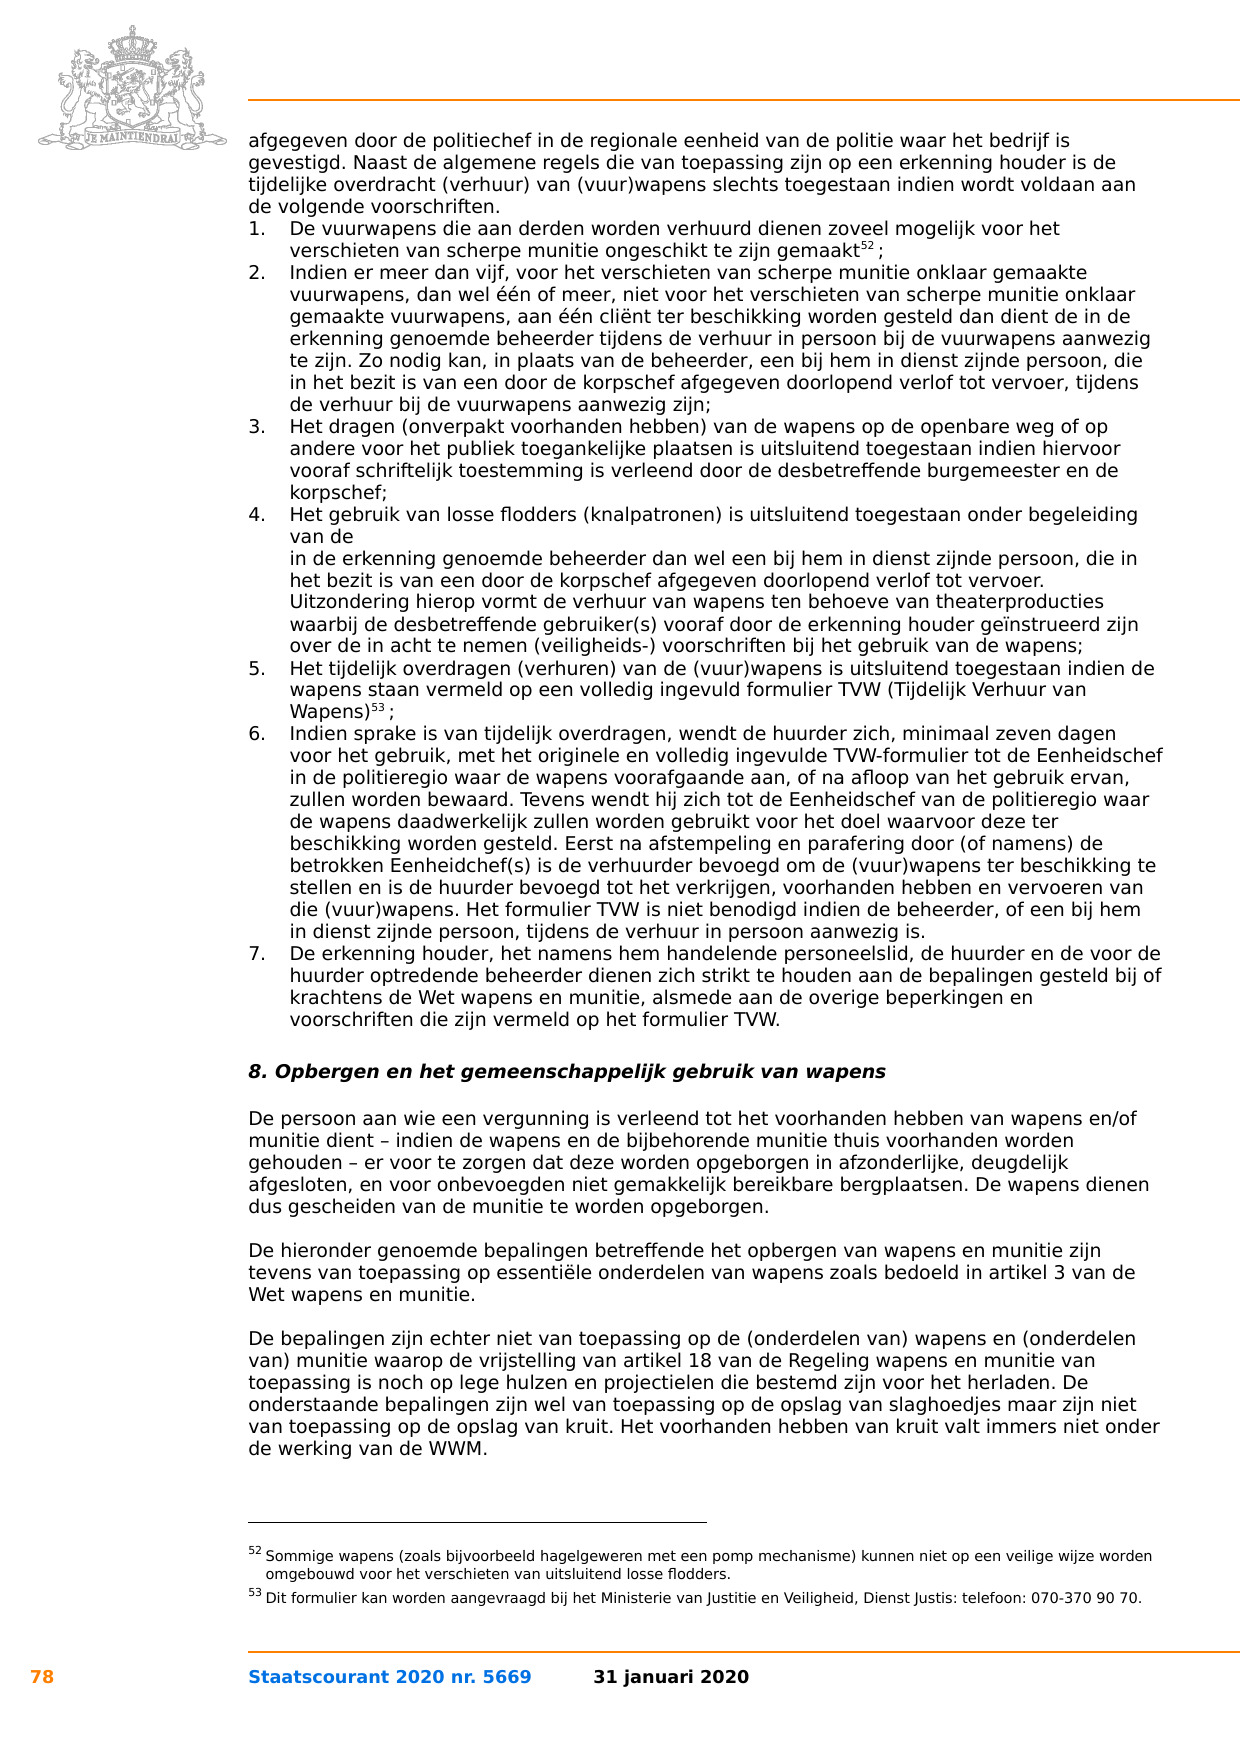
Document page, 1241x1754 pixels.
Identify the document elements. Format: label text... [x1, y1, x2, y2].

text 6. Indien sprake is van tijdelijk overdragen, wendt de huurder zich, minimaal zeven dagen voor het gebruik, met het originele en volledig ingevulde TVW-formulier tot de Eenheidschef in de politieregio waar de wapens voorafgaande aan, of na afloop van het gebruik ervan, zullen worden bewaard. Tevens wendt hij zich tot de Eenheidschef van de politieregio waar de wapens daadwerkelijk zullen worden gebruikt voor het doel waarvoor deze ter beschikking worden gesteld. Eerst na afstempeling en parafering door (of namens) de betrokken Eenheidchef(s) is de verhuurder bevoegd om de (vuur)wapens ter beschikking te stellen en is de huurder bevoegd tot het verkrijgen, voorhanden hebben en vervoeren van die (vuur)wapens. Het formulier TVW is niet benodigd indien de beheerder, of een bij hem in dienst zijnde persoon, tijdens de verhuur in persoon aanwezig is. [248, 723, 1163, 943]
text De persoon aan wie een vergunning is verleend tot het voorhanden hebben van wapens en/of munitie dient – indien de wapens en de bijbehorende munitie thuis voorhanden worden gehouden – er voor te zorgen dat deze worden opgeborgen in afzonderlijke, deugdelijk afgesloten, en voor onbevoegden niet gemakkelijk bereikbare bergplaatsen. De wapens dienen dus gescheiden van de munitie te worden opgeborgen. [248, 1108, 1163, 1218]
text De bepalingen zijn echter niet van toepassing op de (onderdelen van) wapens en (onderdelen van) munitie waarop de vrijstelling van artikel 18 van de Regeling wapens en munitie van toepassing is noch op lege hulzen en projectielen die bestemd zijn voor het herladen. De onderstaande bepalingen zijn wel van toepassing op de opslag van slaghoedjes maar zijn niet van toepassing op de opslag van kruit. Het voorhanden hebben van kruit valt immers niet onder de werking van de WWM. [248, 1328, 1163, 1459]
text Sommige wapens (zoals bijvoorbeeld hagelgeweren met een pomp mechanisme) kunnen niet op een veilige wijze worden omgebouwd voor het verschieten van uitsluitend losse flodders. [248, 1544, 1163, 1583]
text 5. Het tijdelijk overdragen (verhuren) van de (vuur)wapens is uitsluitend toegestaan indien de wapens staan vermeld op een volledig ingevuld formulier TVW (Tijdelijk Verhuur van Wapens); [248, 657, 1163, 723]
text Dit formulier kan worden aangevraagd bij het Ministerie van Justitie en Veiligheid, Dienst Justis: telefoon: 070-370 90 70. [248, 1586, 1163, 1608]
text De hieronder genoemde bepalingen betreffende het opbergen van wapens en munitie zijn tevens van toepassing op essentiële onderdelen van wapens zoals bedoeld in artikel 3 van de Wet wapens en munitie. [248, 1240, 1163, 1306]
text afgegeven door de politiechef in de regionale eenheid van de politie waar het bedrijf is gevestigd. Naast de algemene regels die van toepassing zijn op een erkenning houder is de tijdelijke overdracht (verhuur) van (vuur)wapens slechts toegestaan indien wordt voldaan aan de volgende voorschriften. [248, 130, 1163, 218]
text in de erkenning genoemde beheerder dan wel een bij hem in dienst zijnde persoon, die in het bezit is van een door de korpschef afgegeven doorlopend verlof tot vervoer. Uitzondering hierop vormt de verhuur van wapens ten behoeve van theaterproducties waarbij de desbetreffende gebruiker(s) vooraf door de erkenning houder geïnstrueerd zijn over de in acht te nemen (veiligheids-) voorschriften bij het gebruik van de wapens; [289, 547, 1163, 657]
text 4. Het gebruik van losse flodders (knalpatronen) is uitsluitend toegestaan onder begeleiding van de [248, 503, 1163, 547]
text 7. De erkenning houder, het namens hem handelende personeelslid, de huurder en de voor de huurder optredende beheerder dienen zich strikt te houden aan de bepalingen gesteld bij of krachtens de Wet wapens en munitie, alsmede aan de overige beperkingen en voorschriften die zijn vermeld op het formulier TVW. [248, 943, 1163, 1031]
text 3. Het dragen (onverpakt voorhanden hebben) van de wapens op de openbare weg of op andere voor het publiek toegankelijke plaatsen is uitsluitend toegestaan indien hiervoor vooraf schriftelijk toestemming is verleend door de desbetreffende burgemeester en de korpschef; [248, 416, 1163, 503]
text 1. De vuurwapens die aan derden worden verhuurd dienen zoveel mogelijk voor het verschieten van scherpe munitie ongeschikt te zijn gemaakt; [248, 218, 1163, 262]
picture [38, 25, 227, 150]
subtitle 8. Opbergen en het gemeenschappelijk gebruik van wapens [248, 1061, 1163, 1083]
text 2. Indien er meer dan vijf, voor het verschieten van scherpe munitie onklaar gemaakte vuurwapens, dan wel één of meer, niet voor het verschieten van scherpe munitie onklaar gemaakte vuurwapens, aan één cliënt ter beschikking worden gesteld dan dient de in de erkenning genoemde beheerder tijdens de verhuur in persoon bij de vuurwapens aanwezig te zijn. Zo nodig kan, in plaats van de beheerder, een bij hem in dienst zijnde persoon, die in het bezit is van een door de korpschef afgegeven doorlopend verlof tot vervoer, tijdens de verhuur bij de vuurwapens aanwezig zijn; [248, 262, 1163, 416]
